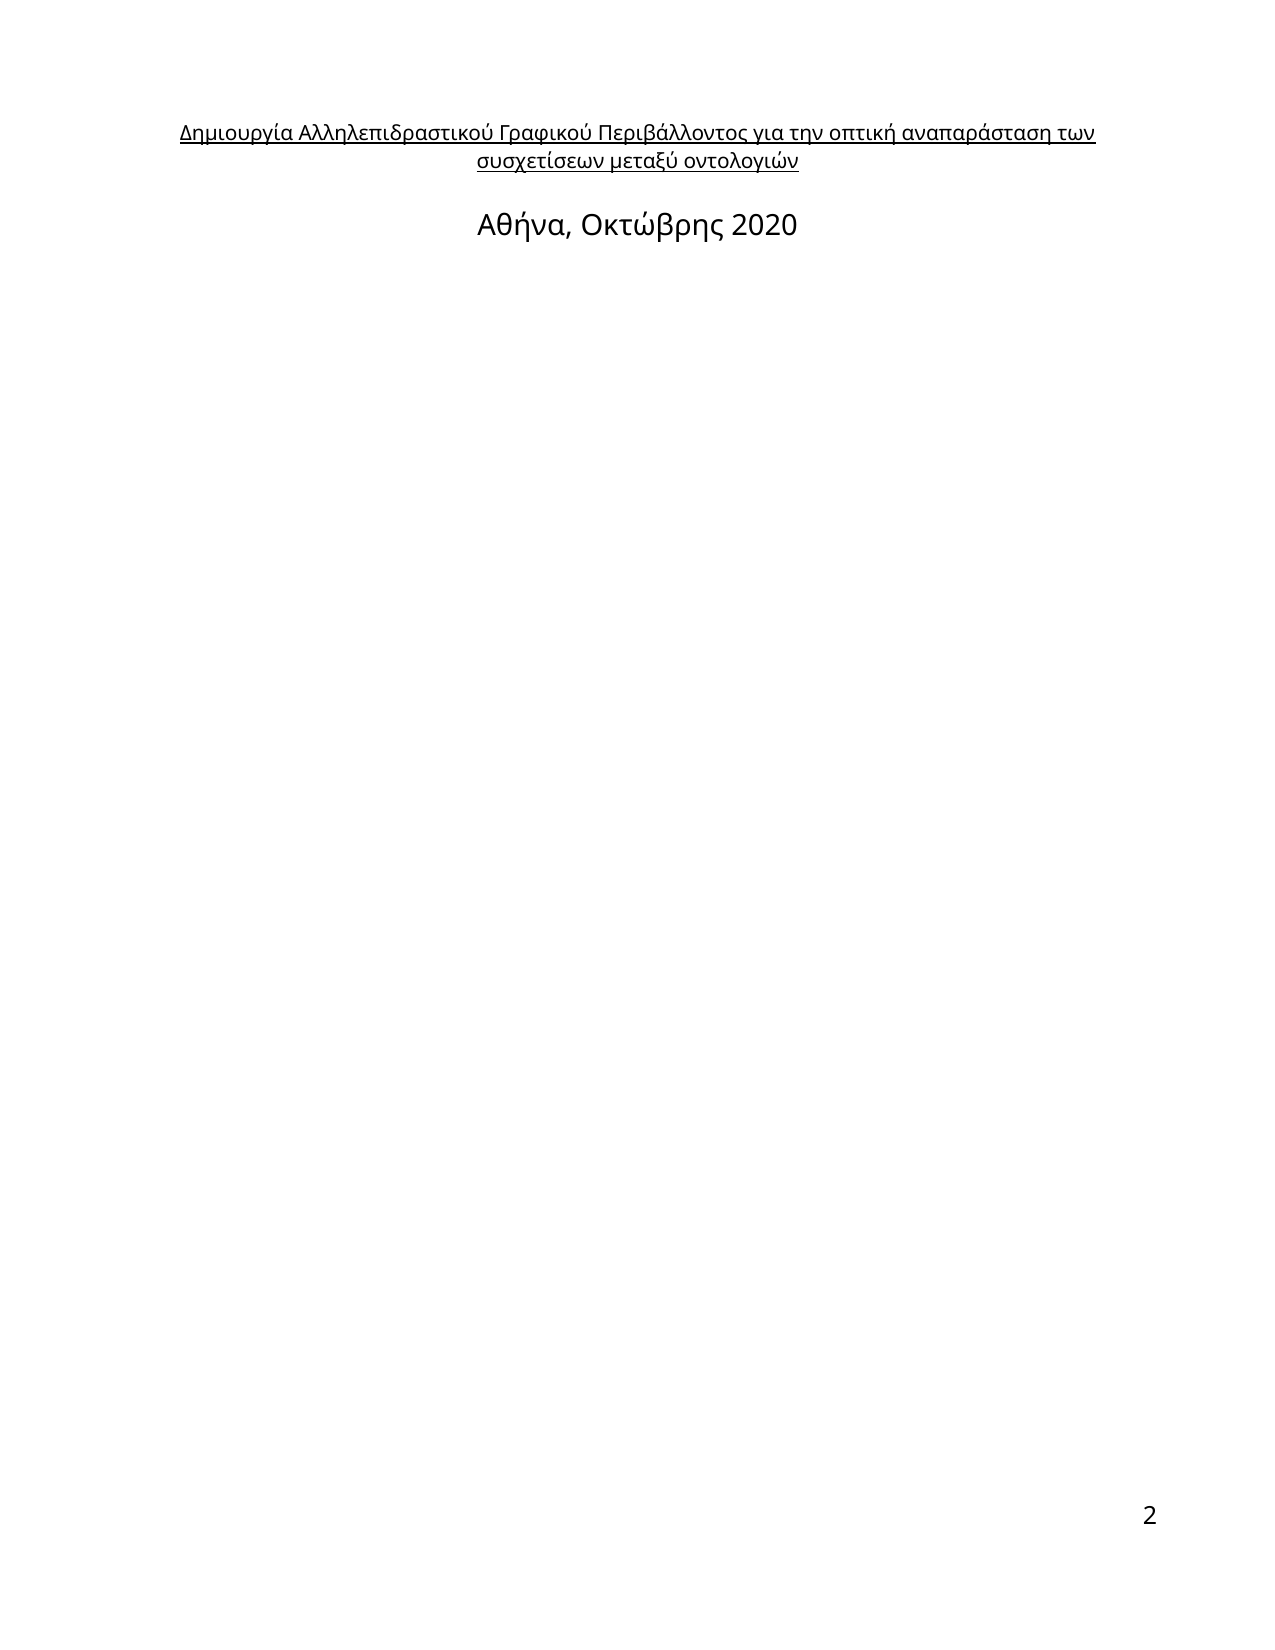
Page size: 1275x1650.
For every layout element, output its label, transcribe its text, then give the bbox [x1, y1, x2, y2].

text Αθήνα, Οκτώβρης 2020 [118, 204, 1157, 244]
